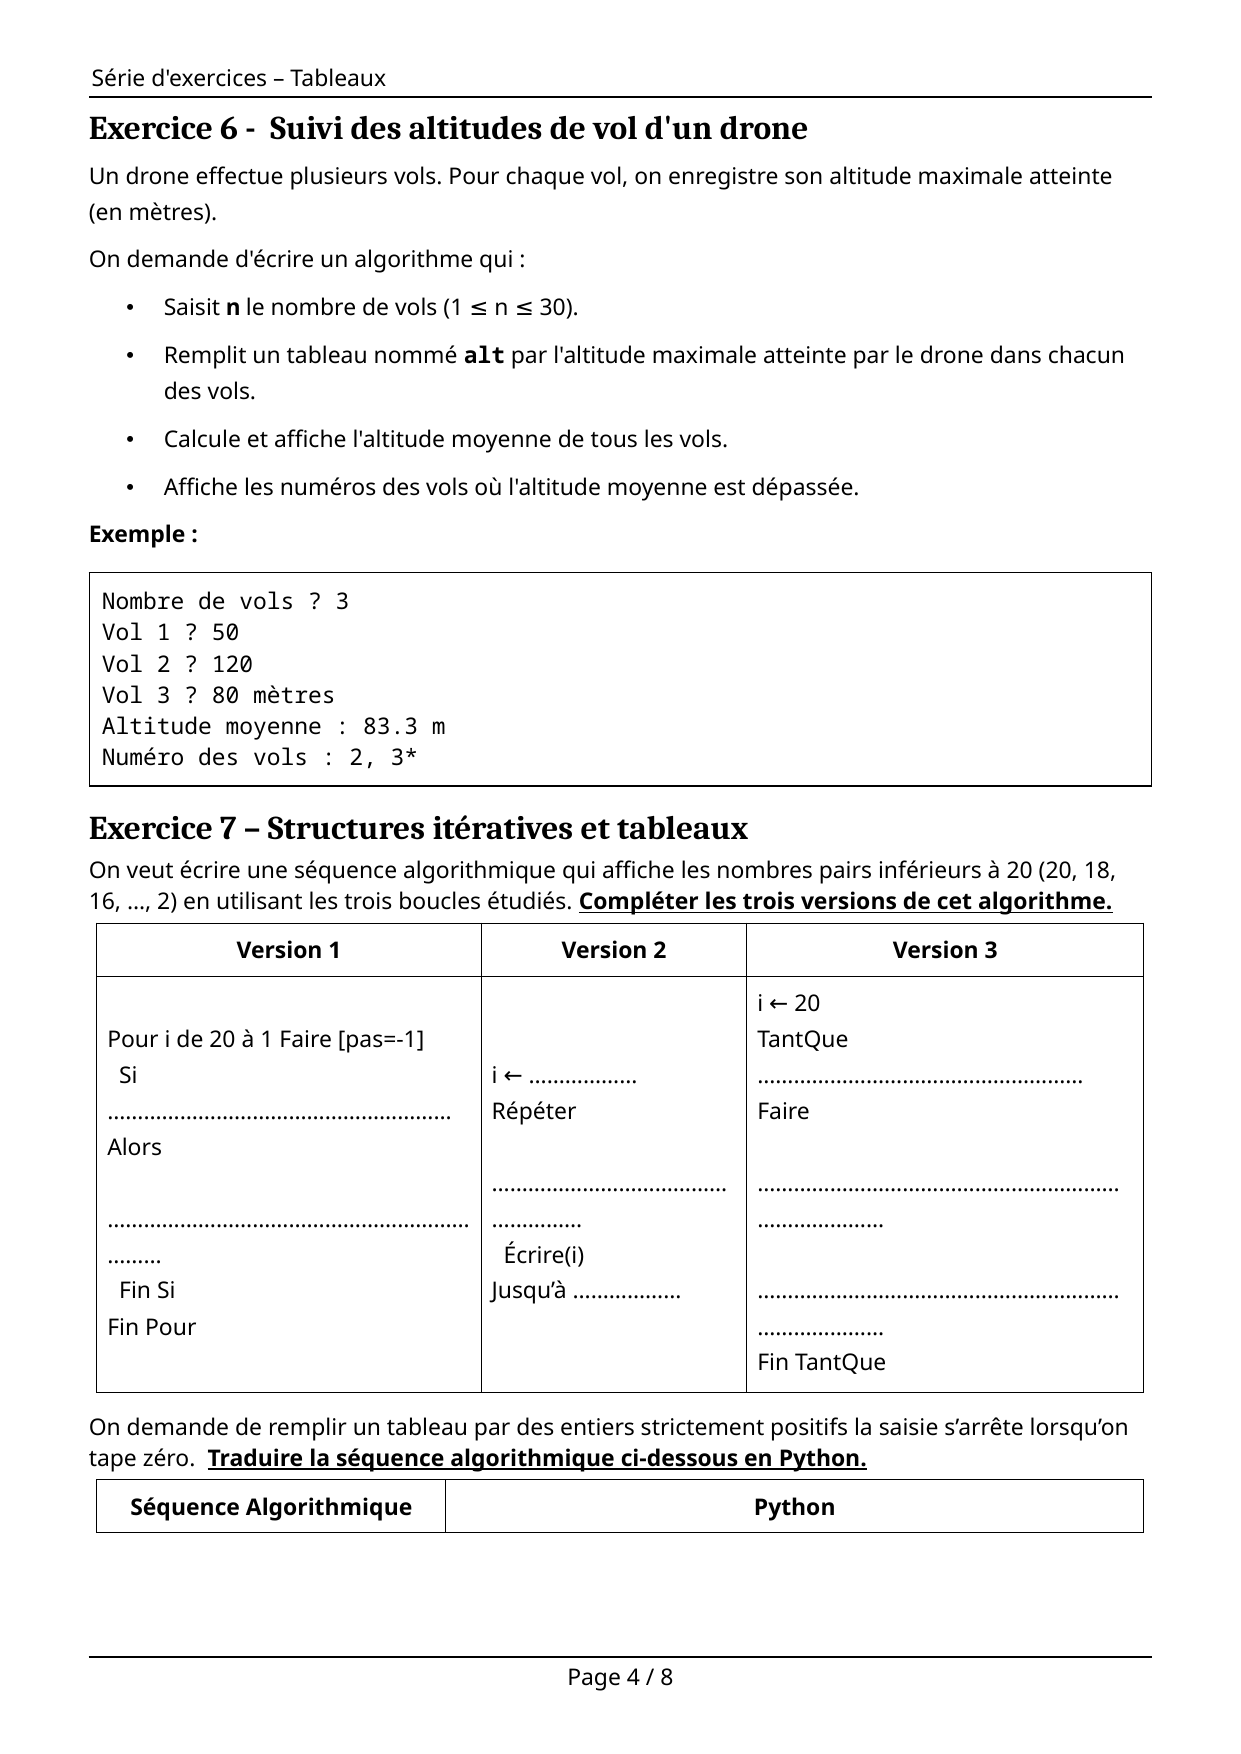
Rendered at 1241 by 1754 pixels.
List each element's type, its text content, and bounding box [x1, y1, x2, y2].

text On veut écrire une séquence algorithmique qui affiche les nombres pairs inférieurs à 20 (20, 18, 16, …, 2) en utilisant les trois boucles étudiés. Compléter les trois versions de cet algorithme. [88, 854, 1152, 916]
table_cell Pour i de 20 à 1 Faire [pas=-1] Si ………………………………………………… Alors …………………………………………………………… Fin Si Fin Pour [97, 977, 481, 1392]
text On demande d'écrire un algorithme qui : [88, 243, 1152, 275]
subtitle Exercice 7 – Structures itératives et tableaux [88, 810, 1152, 848]
table_cell i ← ……………… Répéter ……………………………………………… Écrire(i) Jusqu’à ……………… [482, 977, 746, 1392]
table_header Séquence Algorithmique [97, 1480, 445, 1532]
text Nombre de vols ? 3 [90, 573, 1151, 603]
text On demande de remplir un tableau par des entiers strictement positifs la saisie s’arrête lorsqu’on tape zéro. Traduire la séquence algorithmique ci-dessous en Python. [88, 1411, 1152, 1473]
text Exemple : [88, 518, 1152, 550]
list Remplit un tableau nommé alt par l'altitude maximale atteinte par le drone dans chacun des vols. [126, 339, 1152, 406]
text Vol 1 ? 50 Vol 2 ? 120 Vol 3 ? 80 mètres Altitude moyenne : 83.3 m Numéro des vols : 2, 3* [90, 603, 1151, 785]
table_header Python [446, 1480, 1143, 1532]
list Calcule et affiche l'altitude moyenne de tous les vols. [126, 423, 1152, 454]
text Un drone effectue plusieurs vols. Pour chaque vol, on enregistre son altitude maximale atteinte (en mètres). [88, 160, 1152, 227]
subtitle Exercice 6 - Suivi des altitudes de vol d'un drone [88, 109, 1152, 148]
table_cell i ← 20 TantQue ……………………………………………… Faire ……………………………………………………………………… ……………………………………………………………………… Fin TantQue [747, 977, 1143, 1392]
table_header Version 1 [97, 924, 481, 976]
table_header Version 3 [747, 924, 1143, 976]
list Affiche les numéros des vols où l'altitude moyenne est dépassée. [126, 471, 1152, 502]
list Saisit n le nombre de vols (1 ≤ n ≤ 30). [126, 291, 1152, 322]
table_header Version 2 [482, 924, 746, 976]
